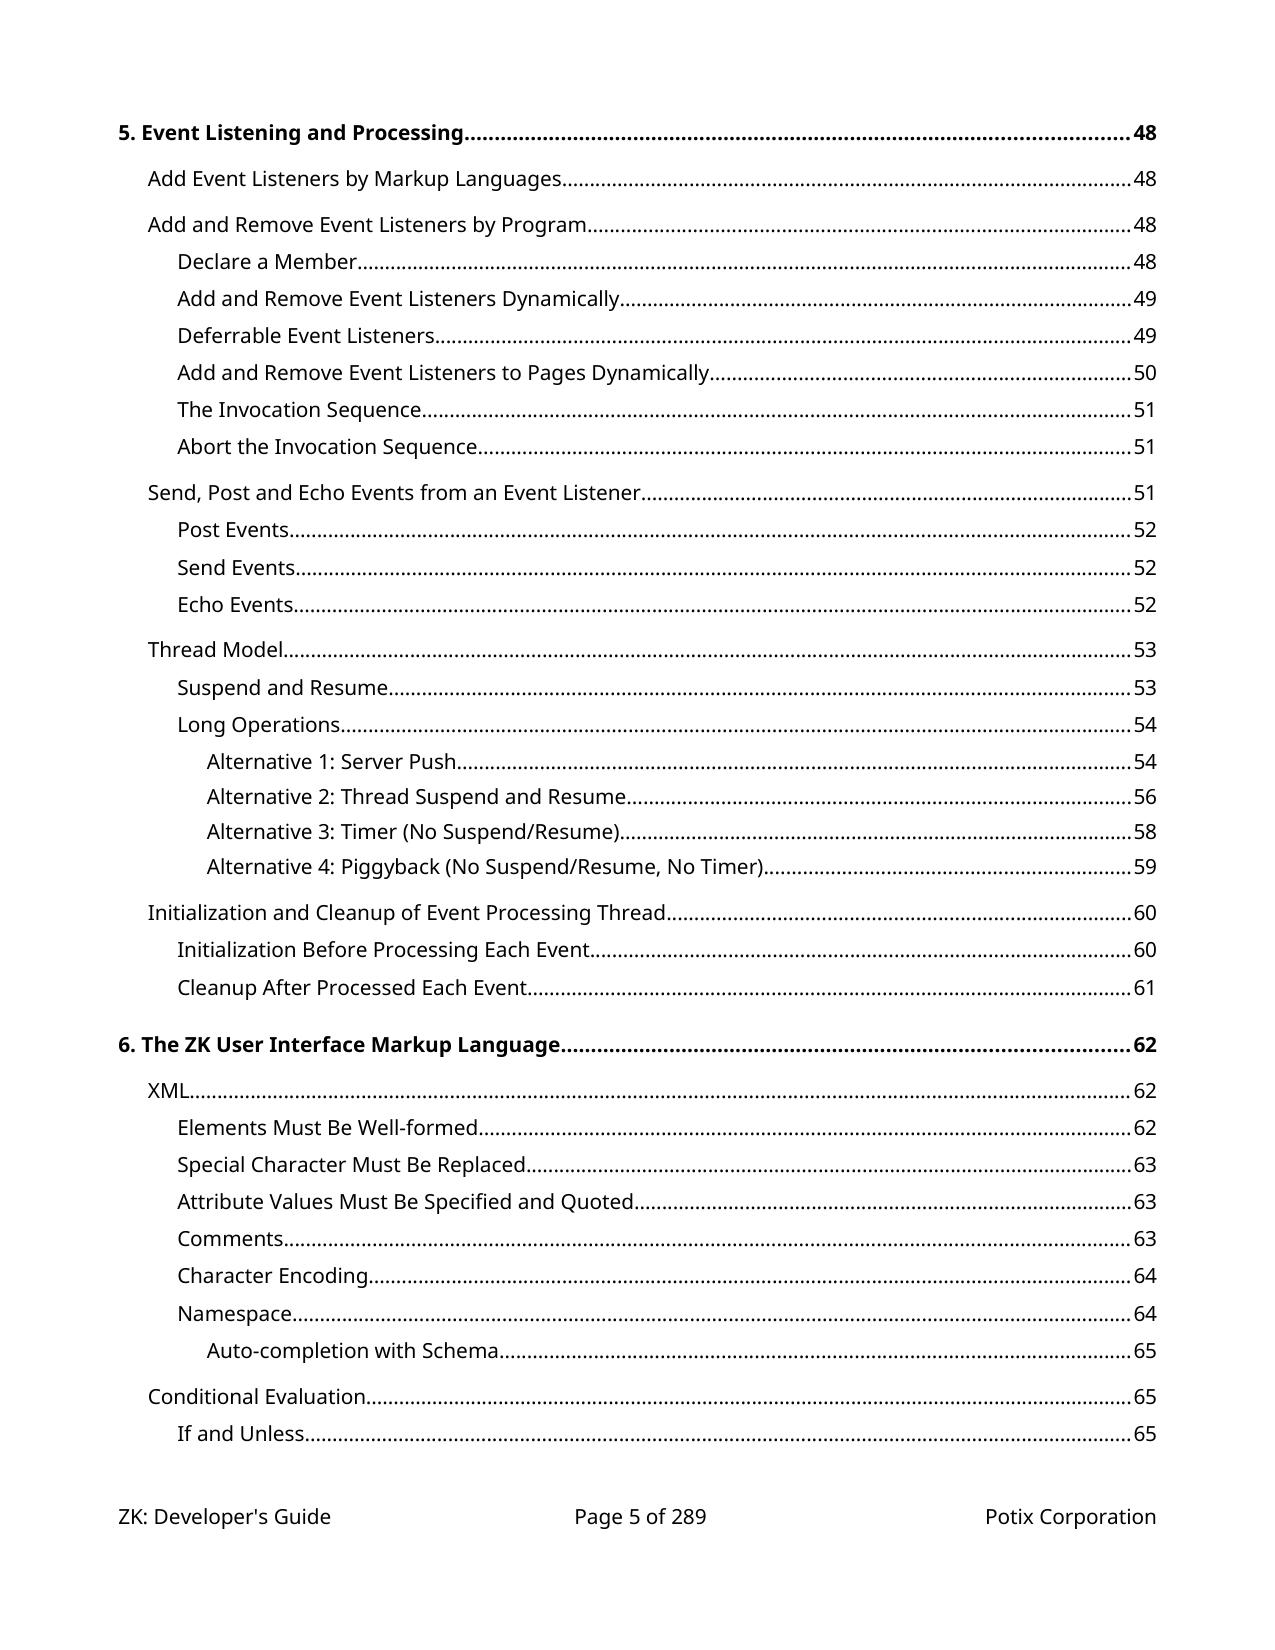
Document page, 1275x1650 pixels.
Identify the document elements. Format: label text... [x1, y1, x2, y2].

text If and Unless 65 [177, 1419, 1157, 1447]
text Initialization Before Processing Each Event 60 [177, 936, 1157, 964]
text Initialization and Cleanup of Event Processing Thread 60 [148, 898, 1157, 927]
text Add and Remove Event Listeners Dynamically 49 [177, 284, 1157, 312]
text Namespace 64 [177, 1299, 1157, 1327]
text Special Character Must Be Replaced 63 [177, 1150, 1157, 1179]
text Elements Must Be Well-formed 62 [177, 1113, 1157, 1142]
text Alternative 4: Piggyback (No Suspend/Resume, No Timer) 59 [207, 852, 1157, 881]
text Auto-completion with Schema 65 [207, 1336, 1157, 1364]
text Post Events 52 [177, 516, 1157, 544]
text 5. Event Listening and Processing 48 [118, 118, 1157, 146]
text Deferrable Event Listeners 49 [177, 321, 1157, 349]
text Declare a Member 48 [177, 247, 1157, 275]
text Add Event Listeners by Markup Languages 48 [148, 164, 1157, 192]
text Alternative 2: Thread Suspend and Resume 56 [207, 782, 1157, 810]
text XML 62 [148, 1076, 1157, 1104]
text Long Operations 54 [177, 710, 1157, 738]
text Alternative 1: Server Push 54 [207, 747, 1157, 775]
text Echo Events 52 [177, 590, 1157, 618]
text Suspend and Resume 53 [177, 673, 1157, 701]
text Alternative 3: Timer (No Suspend/Resume) 58 [207, 817, 1157, 846]
text 6. The ZK User Interface Markup Language 62 [118, 1030, 1157, 1058]
text Comments 63 [177, 1224, 1157, 1253]
text The Invocation Sequence 51 [177, 395, 1157, 424]
text Add and Remove Event Listeners to Pages Dynamically 50 [177, 358, 1157, 387]
text Attribute Values Must Be Specified and Quoted 63 [177, 1187, 1157, 1216]
text Abort the Invocation Sequence 51 [177, 432, 1157, 461]
text Cleanup After Processed Each Event 61 [177, 973, 1157, 1001]
text Add and Remove Event Listeners by Program 48 [148, 210, 1157, 238]
text Thread Model 53 [148, 636, 1157, 664]
text Send, Post and Echo Events from an Event Listener 51 [148, 478, 1157, 507]
text Send Events 52 [177, 553, 1157, 581]
text Character Encoding 64 [177, 1262, 1157, 1290]
text Conditional Evaluation 65 [148, 1382, 1157, 1410]
